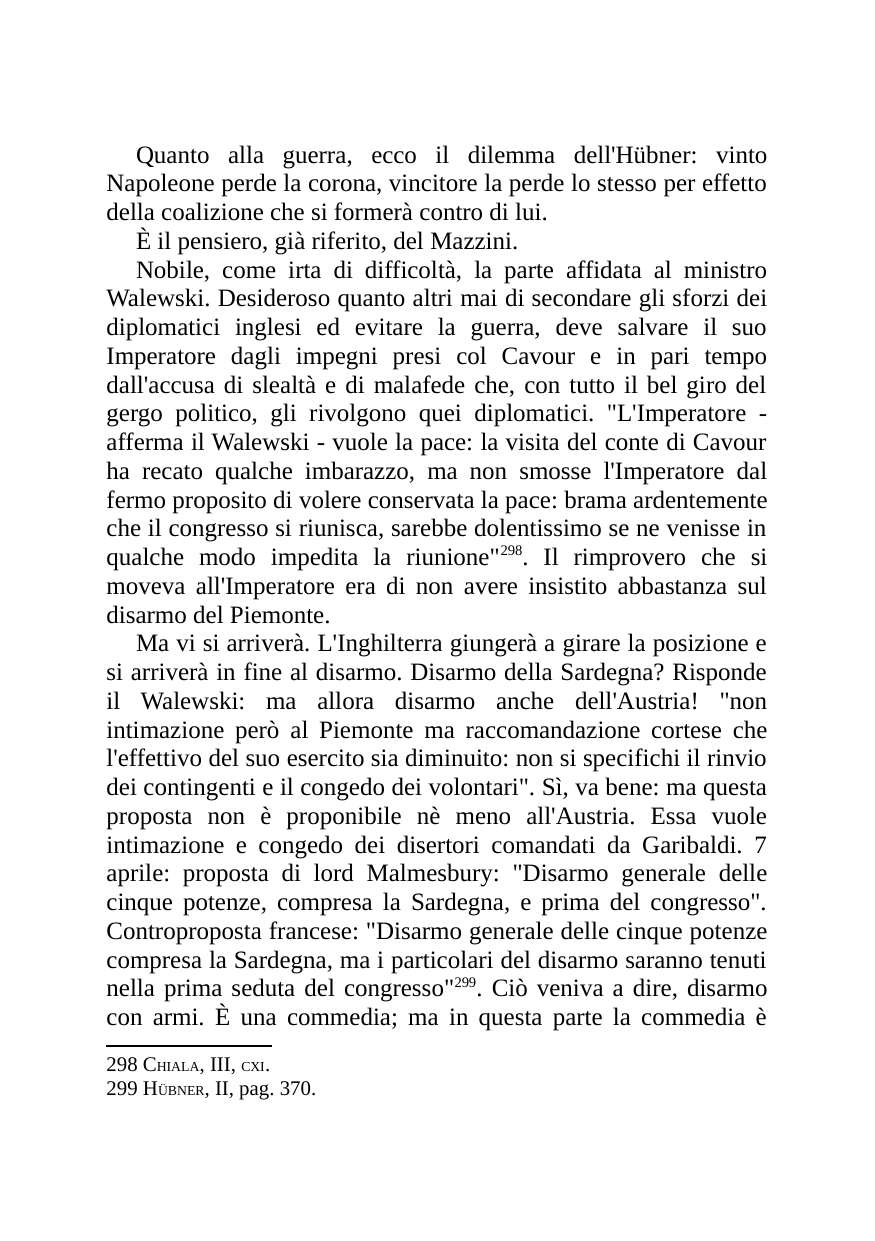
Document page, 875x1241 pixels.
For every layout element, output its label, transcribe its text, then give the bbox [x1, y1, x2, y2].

text Hübner, II, pag. 370. [106, 1076, 768, 1100]
text Ma vi si arriverà. L'Inghilterra giungerà a girare la posizione e si arriverà in fine al disarmo. Disarmo della Sardegna? Risponde il Walewski: ma allora disarmo anche dell'Austria! "non intimazione però al Piemonte ma raccomandazione cortese che l'effettivo del suo esercito sia diminuito: non si specifichi il rinvio dei contingenti e il congedo dei volontari". Sì, va bene: ma questa proposta non è proponibile nè meno all'Austria. Essa vuole intimazione e congedo dei disertori comandati da Garibaldi. 7 aprile: proposta di lord Malmesbury: "Disarmo generale delle cinque potenze, compresa la Sardegna, e prima del congresso". Controproposta francese: "Disarmo generale delle cinque potenze compresa la Sardegna, ma i particolari del disarmo saranno tenuti nella prima seduta del congresso". Ciò veniva a dire, disarmo con armi. È una commedia; ma in questa parte la commedia è [106, 628, 768, 1031]
text È il pensiero, già riferito, del Mazzini. [106, 226, 768, 255]
text Chiala, III, cxi. [106, 1052, 768, 1076]
text Quanto alla guerra, ecco il dilemma dell'Hübner: vinto Napoleone perde la corona, vincitore la perde lo stesso per effetto della coalizione che si formerà contro di lui. [106, 140, 768, 226]
text Nobile, come irta di difficoltà, la parte affidata al ministro Walewski. Desideroso quanto altri mai di secondare gli sforzi dei diplomatici inglesi ed evitare la guerra, deve salvare il suo Imperatore dagli impegni presi col Cavour e in pari tempo dall'accusa di slealtà e di malafede che, con tutto il bel giro del gergo politico, gli rivolgono quei diplomatici. "L'Imperatore - afferma il Walewski - vuole la pace: la visita del conte di Cavour ha recato qualche imbarazzo, ma non smosse l'Imperatore dal fermo proposito di volere conservata la pace: brama ardentemente che il congresso si riunisca, sarebbe dolentissimo se ne venisse in qualche modo impedita la riunione". Il rimprovero che si moveva all'Imperatore era di non avere insistito abbastanza sul disarmo del Piemonte. [106, 255, 768, 628]
